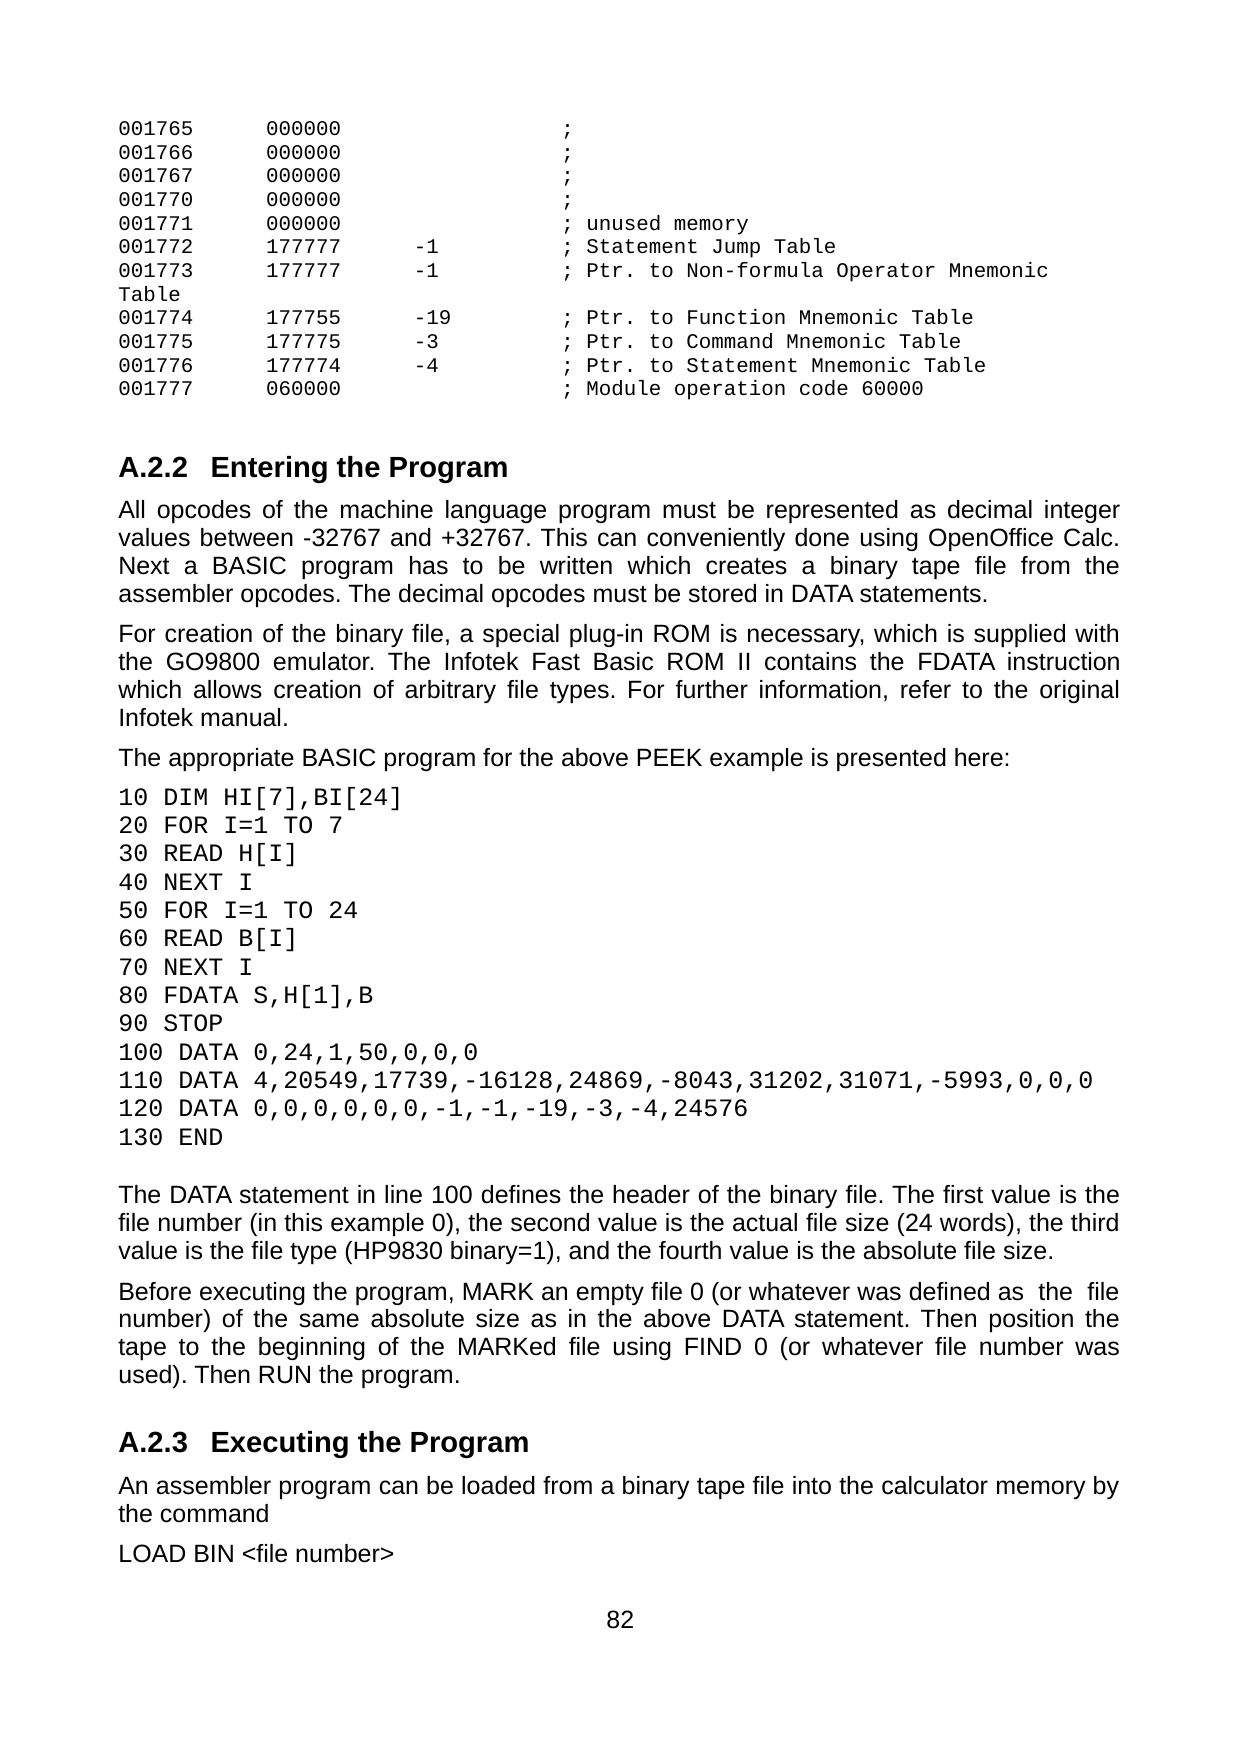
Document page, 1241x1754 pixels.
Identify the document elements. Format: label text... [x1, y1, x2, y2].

subtitle Executing the Program [118, 1426, 1122, 1459]
text 40 NEXT I [118, 869, 1122, 898]
text 100 DATA 0,24,1,50,0,0,0 [118, 1039, 1122, 1068]
text 80 FDATA S,H[1],B [118, 983, 1122, 1011]
text Before executing the program, MARK an empty file 0 (or whatever was defined as the file number) of the same absolute size as in the above DATA statement. Then position the tape to the beginning of the MARKed file using FIND 0 (or whatever file number was used). Then RUN the program. [118, 1277, 1122, 1389]
text 001777 060000 ; Module operation code 60000 [118, 378, 1122, 402]
text 001775 177775 -3 ; Ptr. to Command Mnemonic Table [118, 331, 1122, 354]
text 120 DATA 0,0,0,0,0,0,-1,-1,-19,-3,-4,24576 [118, 1096, 1122, 1124]
text 001776 177774 -4 ; Ptr. to Statement Mnemonic Table [118, 354, 1122, 378]
text 60 READ B[I] [118, 926, 1122, 954]
text 70 NEXT I [118, 954, 1122, 983]
text 20 FOR I=1 TO 7 [118, 813, 1122, 841]
text 30 READ H[I] [118, 841, 1122, 869]
text 10 DIM HI[7],BI[24] [118, 784, 1122, 813]
text 001767 000000 ; [118, 165, 1122, 189]
subtitle Entering the Program [118, 451, 1122, 483]
text 001770 000000 ; [118, 189, 1122, 213]
text 001771 000000 ; unused memory [118, 213, 1122, 236]
text An assembler program can be loaded from a binary tape file into the calculator memory by the command [118, 1472, 1122, 1527]
text 50 FOR I=1 TO 24 [118, 898, 1122, 926]
text 001772 177777 -1 ; Statement Jump Table [118, 236, 1122, 260]
text 90 STOP [118, 1011, 1122, 1039]
text The appropriate BASIC program for the above PEEK example is presented here: [118, 744, 1122, 772]
text 001766 000000 ; [118, 142, 1122, 165]
text 130 END [118, 1124, 1122, 1153]
text The DATA statement in line 100 defines the header of the binary file. The first value is the file number (in this example 0), the second value is the actual file size (24 words), the third value is the file type (HP9830 binary=1), and the fourth value is the absolute file size. [118, 1181, 1122, 1265]
text 001765 000000 ; [118, 118, 1122, 142]
text 001774 177755 -19 ; Ptr. to Function Mnemonic Table [118, 307, 1122, 331]
text For creation of the binary file, a special plug-in ROM is necessary, which is supplied with the GO9800 emulator. The Infotek Fast Basic ROM II contains the FDATA instruction which allows creation of arbitrary file types. For further information, refer to the original Infotek manual. [118, 620, 1122, 731]
text LOAD BIN <file number> [118, 1540, 1122, 1568]
text 110 DATA 4,20549,17739,-16128,24869,-8043,31202,31071,-5993,0,0,0 [118, 1068, 1122, 1096]
text 001773 177777 -1 ; Ptr. to Non-formula Operator Mnemonic Table [118, 260, 1122, 307]
text All opcodes of the machine language program must be represented as decimal integer values between -32767 and +32767. This can conveniently done using OpenOffice Calc. Next a BASIC program has to be written which creates a binary tape file from the assembler opcodes. The decimal opcodes must be stored in DATA statements. [118, 496, 1122, 607]
